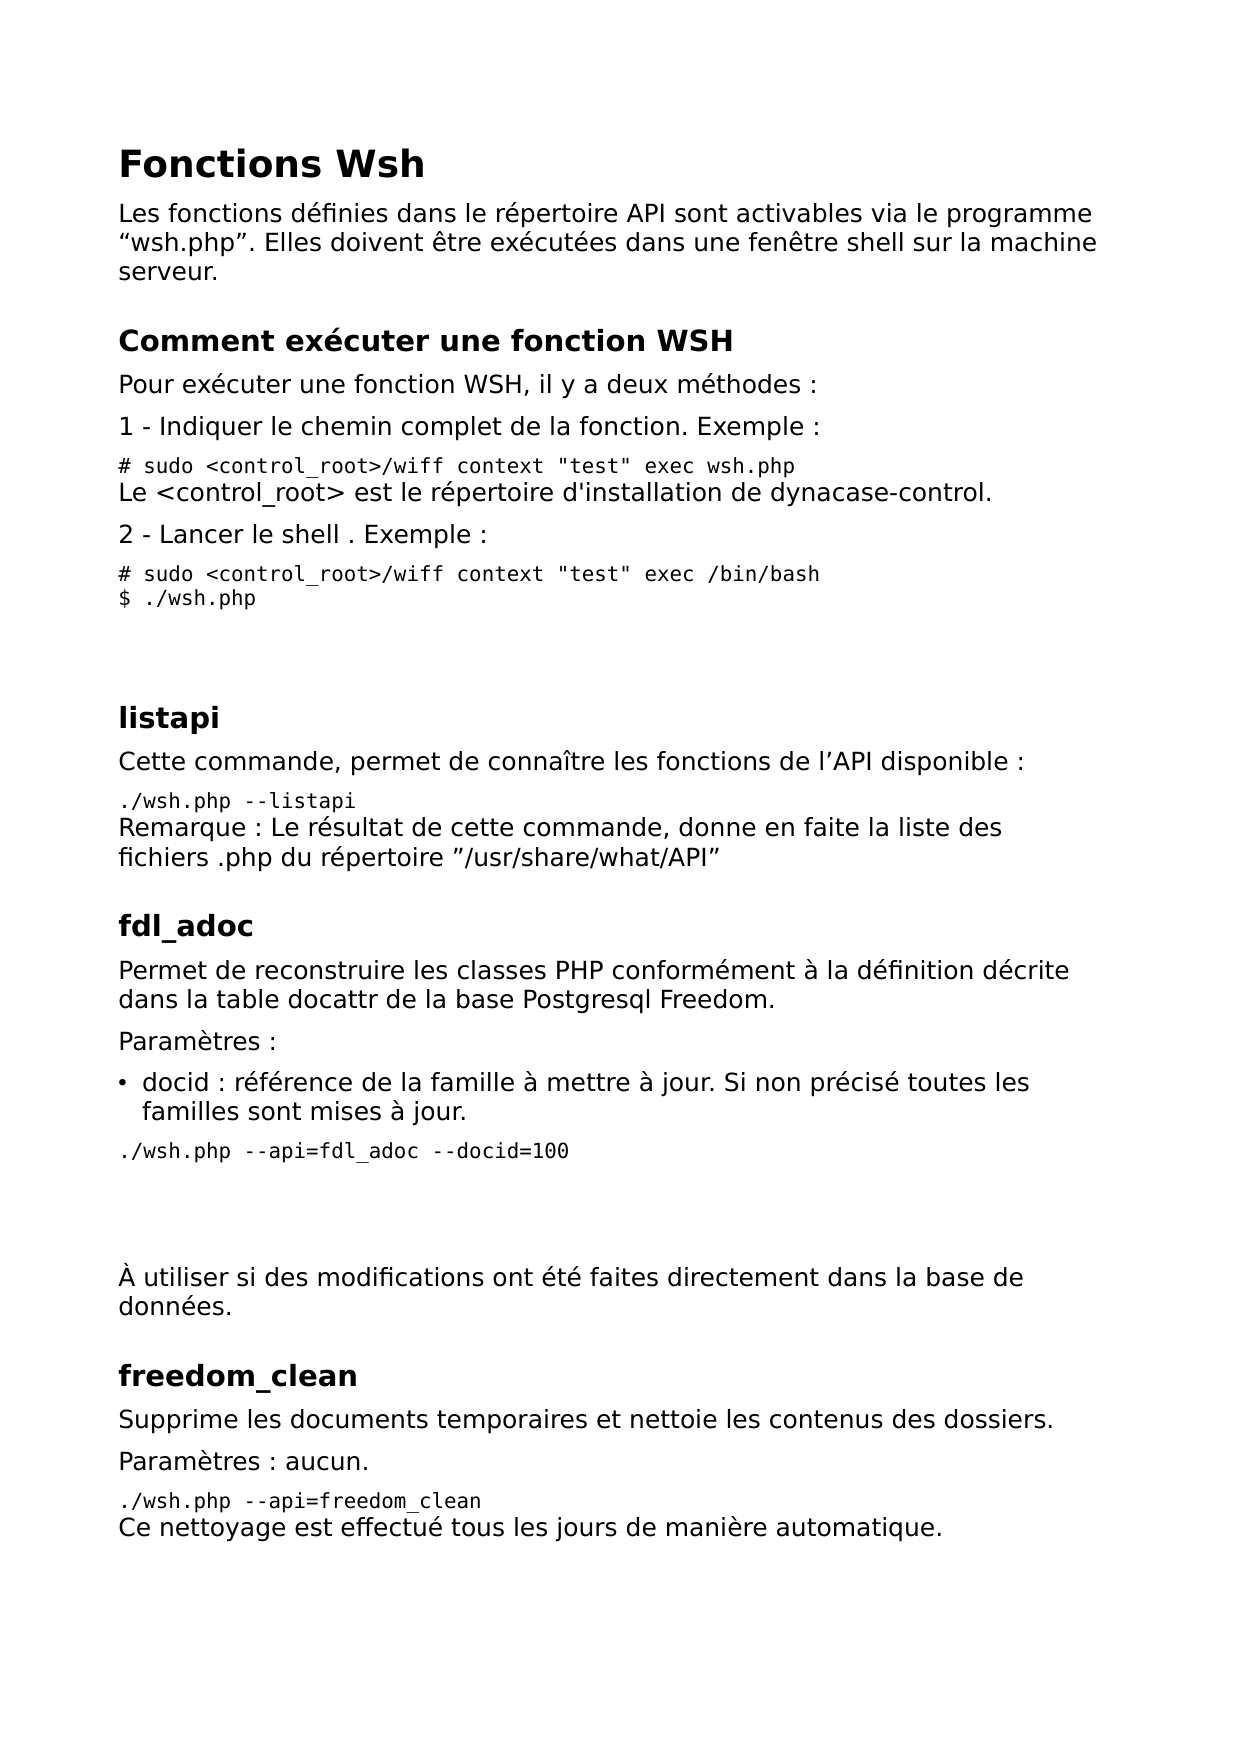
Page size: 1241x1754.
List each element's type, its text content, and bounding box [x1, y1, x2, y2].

text ./wsh.php --listapi [118, 789, 1122, 813]
text Supprime les documents temporaires et nettoie les contenus des dossiers. [118, 1406, 1122, 1435]
subtitle Comment exécuter une fonction WSH [118, 324, 1122, 358]
text ./wsh.php --api=fdl_adoc --docid=100 [118, 1139, 1122, 1163]
text À utiliser si des modifications ont été faites directement dans la base de données. [118, 1263, 1122, 1322]
text Cette commande, permet de connaître les fonctions de l’API disponible : [118, 748, 1122, 777]
text Ce nettoyage est effectué tous les jours de manière automatique. [118, 1513, 1122, 1542]
text Les fonctions définies dans le répertoire API sont activables via le programme “wsh.php”. Elles doivent être exécutées dans une fenêtre shell sur la machine serveur. [118, 199, 1122, 287]
list docid : référence de la famille à mettre à jour. Si non précisé toutes les familles sont mises à jour. [118, 1068, 1122, 1127]
text Pour exécuter une fonction WSH, il y a deux méthodes : [118, 371, 1122, 400]
subtitle listapi [118, 701, 1122, 735]
text $ ./wsh.php [118, 586, 1122, 610]
text # sudo <control_root>/wiff context "test" exec /bin/bash [118, 562, 1122, 586]
text # sudo <control_root>/wiff context "test" exec wsh.php [118, 454, 1122, 478]
subtitle Fonctions Wsh [118, 143, 1122, 187]
text Paramètres : [118, 1027, 1122, 1056]
text ./wsh.php --api=freedom_clean [118, 1489, 1122, 1513]
text 2 - Lancer le shell . Exemple : [118, 520, 1122, 549]
subtitle freedom_clean [118, 1359, 1122, 1393]
subtitle fdl_adoc [118, 909, 1122, 943]
text 1 - Indiquer le chemin complet de la fonction. Exemple : [118, 412, 1122, 442]
text Permet de reconstruire les classes PHP conformément à la définition décrite dans la table docattr de la base Postgresql Freedom. [118, 956, 1122, 1014]
text Paramètres : aucun. [118, 1447, 1122, 1477]
text Le <control_root> est le répertoire d'installation de dynacase-control. [118, 478, 1122, 507]
text Remarque : Le résultat de cette commande, donne en faite la liste des fichiers .php du répertoire ”/usr/share/what/API” [118, 813, 1122, 872]
